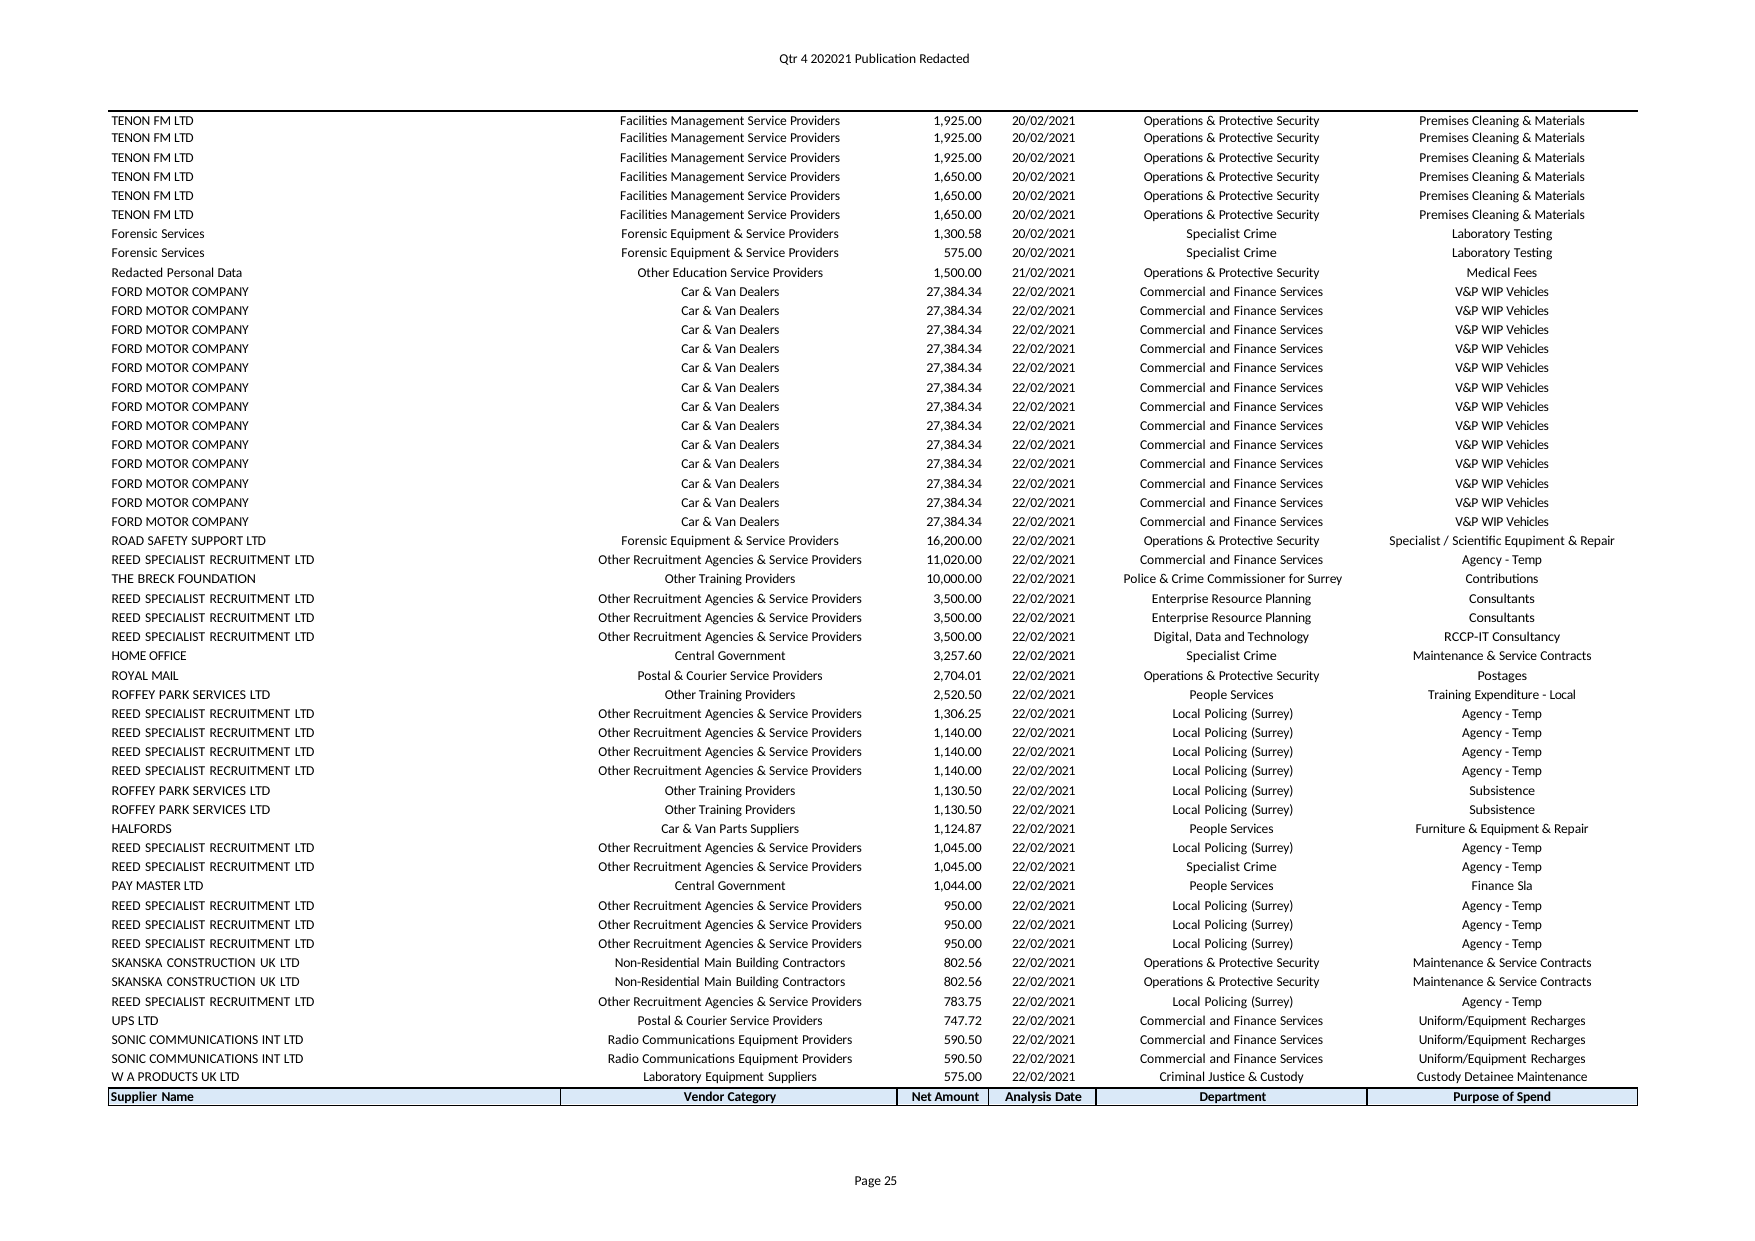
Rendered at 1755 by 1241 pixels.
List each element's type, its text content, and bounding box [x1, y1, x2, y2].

table_cell 22/02/2021 [988, 915, 1096, 934]
table_cell ROFFEY PARK SERVICES LTD [108, 685, 561, 704]
table_cell 1,140.00 [897, 762, 988, 781]
table_cell Premises Cleaning & Materials [1367, 187, 1637, 206]
table_cell REED SPECIALIST RECRUITMENT LTD [108, 551, 561, 570]
table_cell V&P WIP Vehicles [1367, 283, 1637, 302]
table_cell 1,045.00 [897, 858, 988, 877]
table_cell Commercial and Finance Services [1096, 436, 1367, 455]
table_cell Agency - Temp [1367, 915, 1637, 934]
table_cell Local Policing (Surrey) [1096, 705, 1367, 724]
table_cell 3,500.00 [897, 609, 988, 628]
table_cell Forensic Services [108, 225, 561, 244]
table_cell 1,124.87 [897, 820, 988, 839]
table_cell 575.00 [897, 1069, 988, 1087]
table_cell 22/02/2021 [988, 570, 1096, 589]
table_cell 22/02/2021 [988, 973, 1096, 992]
table_cell TENON FM LTD [108, 206, 561, 225]
table_cell 22/02/2021 [988, 762, 1096, 781]
table_header Analysis Date [989, 1089, 1095, 1104]
table_cell 950.00 [897, 915, 988, 934]
table_cell 22/02/2021 [988, 436, 1096, 455]
table_cell Other Recruitment Agencies & Service Providers [561, 858, 897, 877]
table_cell REED SPECIALIST RECRUITMENT LTD [108, 935, 561, 954]
table_cell Criminal Justice & Custody [1096, 1069, 1367, 1087]
table_cell 27,384.34 [897, 302, 988, 321]
table_cell 22/02/2021 [988, 705, 1096, 724]
table_cell HOME OFFICE [108, 647, 561, 666]
table_cell HALFORDS [108, 820, 561, 839]
table_cell SONIC COMMUNICATIONS INT LTD [108, 1031, 561, 1050]
table_cell 22/02/2021 [988, 609, 1096, 628]
table_cell Other Recruitment Agencies & Service Providers [561, 896, 897, 915]
table_cell Specialist / Scientific Equpiment & Repair [1367, 532, 1637, 551]
table_cell 22/02/2021 [988, 340, 1096, 359]
table_cell 27,384.34 [897, 494, 988, 513]
table_cell Other Recruitment Agencies & Service Providers [561, 589, 897, 608]
table_cell Uniform/Equipment Recharges [1367, 1031, 1637, 1050]
table_cell Commercial and Finance Services [1096, 359, 1367, 378]
table_cell 1,140.00 [897, 724, 988, 743]
table_cell Enterprise Resource Planning [1096, 609, 1367, 628]
table_cell Commercial and Finance Services [1096, 302, 1367, 321]
table_cell Specialist Crime [1096, 647, 1367, 666]
table_cell FORD MOTOR COMPANY [108, 474, 561, 493]
table_cell 22/02/2021 [988, 589, 1096, 608]
table_cell 22/02/2021 [988, 455, 1096, 474]
table_cell Maintenance & Service Contracts [1367, 973, 1637, 992]
table_cell TENON FM LTD [108, 112, 561, 129]
table_cell Consultants [1367, 609, 1637, 628]
table_cell Furniture & Equipment & Repair [1367, 820, 1637, 839]
table_cell Commercial and Finance Services [1096, 513, 1367, 532]
table_cell REED SPECIALIST RECRUITMENT LTD [108, 858, 561, 877]
table_cell 1,650.00 [897, 168, 988, 187]
table_cell 1,140.00 [897, 743, 988, 762]
table_cell 22/02/2021 [988, 877, 1096, 896]
table_cell Local Policing (Surrey) [1096, 935, 1367, 954]
table_cell REED SPECIALIST RECRUITMENT LTD [108, 743, 561, 762]
table_cell Facilities Management Service Providers [561, 112, 897, 129]
table_cell 27,384.34 [897, 455, 988, 474]
table_cell 2,704.01 [897, 666, 988, 685]
table_cell Facilities Management Service Providers [561, 206, 897, 225]
table_cell Facilities Management Service Providers [561, 148, 897, 167]
table_cell Other Recruitment Agencies & Service Providers [561, 743, 897, 762]
table_cell V&P WIP Vehicles [1367, 302, 1637, 321]
table_cell 20/02/2021 [988, 244, 1096, 263]
table_cell Car & Van Dealers [561, 359, 897, 378]
table_cell 22/02/2021 [988, 743, 1096, 762]
table_cell Commercial and Finance Services [1096, 417, 1367, 436]
table_header Net Amount [898, 1089, 988, 1104]
table_cell Other Training Providers [561, 685, 897, 704]
table_cell 22/02/2021 [988, 839, 1096, 858]
table_cell 22/02/2021 [988, 532, 1096, 551]
table_cell 22/02/2021 [988, 935, 1096, 954]
table_cell Agency - Temp [1367, 992, 1637, 1011]
table_cell Non-Residential Main Building Contractors [561, 973, 897, 992]
table_cell SONIC COMMUNICATIONS INT LTD [108, 1050, 561, 1069]
table_cell Custody Detainee Maintenance [1367, 1069, 1637, 1087]
table_cell TENON FM LTD [108, 148, 561, 167]
table_cell PAY MASTER LTD [108, 877, 561, 896]
table_cell 1,925.00 [897, 129, 988, 148]
table_cell Other Recruitment Agencies & Service Providers [561, 609, 897, 628]
table_cell 20/02/2021 [988, 168, 1096, 187]
table_cell 1,925.00 [897, 112, 988, 129]
table_cell 1,650.00 [897, 187, 988, 206]
table_cell Commercial and Finance Services [1096, 1050, 1367, 1069]
table_cell 590.50 [897, 1031, 988, 1050]
table_cell V&P WIP Vehicles [1367, 398, 1637, 417]
table_cell RCCP-IT Consultancy [1367, 628, 1637, 647]
table_cell Operations & Protective Security [1096, 187, 1367, 206]
table_cell Premises Cleaning & Materials [1367, 129, 1637, 148]
table_cell 22/02/2021 [988, 992, 1096, 1011]
table_cell UPS LTD [108, 1011, 561, 1031]
table_cell 802.56 [897, 954, 988, 973]
table_cell 22/02/2021 [988, 1011, 1096, 1031]
table_cell REED SPECIALIST RECRUITMENT LTD [108, 915, 561, 934]
table_cell Other Recruitment Agencies & Service Providers [561, 839, 897, 858]
table_cell W A PRODUCTS UK LTD [108, 1069, 561, 1087]
table_cell 747.72 [897, 1011, 988, 1031]
table_cell Local Policing (Surrey) [1096, 992, 1367, 1011]
table_cell 22/02/2021 [988, 378, 1096, 397]
table_cell 27,384.34 [897, 340, 988, 359]
table_cell 22/02/2021 [988, 647, 1096, 666]
table_cell V&P WIP Vehicles [1367, 417, 1637, 436]
table_cell Forensic Equipment & Service Providers [561, 532, 897, 551]
table_cell 2,520.50 [897, 685, 988, 704]
table_cell Operations & Protective Security [1096, 129, 1367, 148]
table_cell 22/02/2021 [988, 283, 1096, 302]
table_cell FORD MOTOR COMPANY [108, 359, 561, 378]
table_cell FORD MOTOR COMPANY [108, 340, 561, 359]
table_cell FORD MOTOR COMPANY [108, 494, 561, 513]
table_cell Operations & Protective Security [1096, 666, 1367, 685]
table_cell 22/02/2021 [988, 685, 1096, 704]
table_cell Premises Cleaning & Materials [1367, 168, 1637, 187]
table_cell 22/02/2021 [988, 666, 1096, 685]
table_cell Other Recruitment Agencies & Service Providers [561, 628, 897, 647]
table_cell Agency - Temp [1367, 762, 1637, 781]
table_cell ROFFEY PARK SERVICES LTD [108, 781, 561, 800]
table_cell V&P WIP Vehicles [1367, 378, 1637, 397]
table_cell 22/02/2021 [988, 858, 1096, 877]
table_cell Car & Van Dealers [561, 436, 897, 455]
table_cell SKANSKA CONSTRUCTION UK LTD [108, 954, 561, 973]
table_cell 950.00 [897, 935, 988, 954]
table_cell Specialist Crime [1096, 225, 1367, 244]
table_cell 1,500.00 [897, 263, 988, 282]
table_cell Commercial and Finance Services [1096, 378, 1367, 397]
table_cell Other Training Providers [561, 800, 897, 819]
table_header Department [1097, 1089, 1366, 1104]
table_cell Uniform/Equipment Recharges [1367, 1050, 1637, 1069]
table_cell 10,000.00 [897, 570, 988, 589]
table_cell REED SPECIALIST RECRUITMENT LTD [108, 589, 561, 608]
table_cell 950.00 [897, 896, 988, 915]
table_cell Other Recruitment Agencies & Service Providers [561, 915, 897, 934]
table_cell Agency - Temp [1367, 858, 1637, 877]
table_cell Laboratory Testing [1367, 244, 1637, 263]
table_cell Commercial and Finance Services [1096, 494, 1367, 513]
table_cell Operations & Protective Security [1096, 954, 1367, 973]
table_cell 22/02/2021 [988, 513, 1096, 532]
table_cell V&P WIP Vehicles [1367, 455, 1637, 474]
table_cell Postages [1367, 666, 1637, 685]
table_cell 27,384.34 [897, 513, 988, 532]
table_cell Local Policing (Surrey) [1096, 915, 1367, 934]
table_cell FORD MOTOR COMPANY [108, 283, 561, 302]
table_cell 20/02/2021 [988, 112, 1096, 129]
table_cell Car & Van Dealers [561, 378, 897, 397]
table_cell Agency - Temp [1367, 935, 1637, 954]
table_cell Local Policing (Surrey) [1096, 896, 1367, 915]
table_cell Specialist Crime [1096, 858, 1367, 877]
table_cell Commercial and Finance Services [1096, 474, 1367, 493]
table_cell Non-Residential Main Building Contractors [561, 954, 897, 973]
table_cell Radio Communications Equipment Providers [561, 1031, 897, 1050]
table_cell Laboratory Equipment Suppliers [561, 1069, 897, 1087]
table_cell Postal & Courier Service Providers [561, 666, 897, 685]
table_cell Car & Van Dealers [561, 398, 897, 417]
table_cell Redacted Personal Data [108, 263, 561, 282]
table_cell Agency - Temp [1367, 705, 1637, 724]
table_cell Operations & Protective Security [1096, 168, 1367, 187]
table_cell Commercial and Finance Services [1096, 321, 1367, 340]
table_cell 3,500.00 [897, 589, 988, 608]
table_cell Agency - Temp [1367, 743, 1637, 762]
table_cell V&P WIP Vehicles [1367, 513, 1637, 532]
table_cell Agency - Temp [1367, 551, 1637, 570]
table_cell Commercial and Finance Services [1096, 1031, 1367, 1050]
table_cell Operations & Protective Security [1096, 263, 1367, 282]
table_header Purpose of Spend [1368, 1089, 1637, 1104]
table_cell V&P WIP Vehicles [1367, 340, 1637, 359]
table_cell 1,130.50 [897, 781, 988, 800]
table_cell Car & Van Dealers [561, 302, 897, 321]
table_cell V&P WIP Vehicles [1367, 359, 1637, 378]
table_cell Car & Van Dealers [561, 474, 897, 493]
table_cell Agency - Temp [1367, 896, 1637, 915]
table_cell 21/02/2021 [988, 263, 1096, 282]
table_cell FORD MOTOR COMPANY [108, 378, 561, 397]
table_cell Consultants [1367, 589, 1637, 608]
table_cell Car & Van Dealers [561, 417, 897, 436]
table_cell 27,384.34 [897, 378, 988, 397]
table_cell People Services [1096, 820, 1367, 839]
table_cell 3,500.00 [897, 628, 988, 647]
table_cell V&P WIP Vehicles [1367, 436, 1637, 455]
table_cell 1,044.00 [897, 877, 988, 896]
table_cell Commercial and Finance Services [1096, 1011, 1367, 1031]
table_cell 27,384.34 [897, 474, 988, 493]
table_cell V&P WIP Vehicles [1367, 494, 1637, 513]
table_cell Finance Sla [1367, 877, 1637, 896]
table_cell FORD MOTOR COMPANY [108, 398, 561, 417]
table_cell REED SPECIALIST RECRUITMENT LTD [108, 896, 561, 915]
table_cell Subsistence [1367, 781, 1637, 800]
table_cell Other Training Providers [561, 570, 897, 589]
table_cell 783.75 [897, 992, 988, 1011]
table_cell People Services [1096, 685, 1367, 704]
table_header Supplier Name [109, 1089, 560, 1104]
table_cell 1,306.25 [897, 705, 988, 724]
table_cell Other Recruitment Agencies & Service Providers [561, 762, 897, 781]
table_cell 575.00 [897, 244, 988, 263]
table_cell Premises Cleaning & Materials [1367, 148, 1637, 167]
table_cell Commercial and Finance Services [1096, 551, 1367, 570]
table_cell Agency - Temp [1367, 839, 1637, 858]
table_cell 22/02/2021 [988, 628, 1096, 647]
table_cell Subsistence [1367, 800, 1637, 819]
table_cell Local Policing (Surrey) [1096, 781, 1367, 800]
table_cell Postal & Courier Service Providers [561, 1011, 897, 1031]
table_cell 27,384.34 [897, 436, 988, 455]
table_cell REED SPECIALIST RECRUITMENT LTD [108, 992, 561, 1011]
table_cell 22/02/2021 [988, 724, 1096, 743]
table_cell Maintenance & Service Contracts [1367, 647, 1637, 666]
table_cell 22/02/2021 [988, 474, 1096, 493]
table_cell Premises Cleaning & Materials [1367, 206, 1637, 225]
table_cell Facilities Management Service Providers [561, 129, 897, 148]
table_cell Uniform/Equipment Recharges [1367, 1011, 1637, 1031]
table_cell SKANSKA CONSTRUCTION UK LTD [108, 973, 561, 992]
table_cell Specialist Crime [1096, 244, 1367, 263]
table_cell 22/02/2021 [988, 417, 1096, 436]
table_cell Medical Fees [1367, 263, 1637, 282]
table_cell Enterprise Resource Planning [1096, 589, 1367, 608]
table_cell Facilities Management Service Providers [561, 168, 897, 187]
table_cell REED SPECIALIST RECRUITMENT LTD [108, 628, 561, 647]
table_cell Training Expenditure - Local [1367, 685, 1637, 704]
table_cell ROFFEY PARK SERVICES LTD [108, 800, 561, 819]
table_cell Commercial and Finance Services [1096, 455, 1367, 474]
table_cell 22/02/2021 [988, 1031, 1096, 1050]
table_cell Commercial and Finance Services [1096, 398, 1367, 417]
table_cell THE BRECK FOUNDATION [108, 570, 561, 589]
table_cell 27,384.34 [897, 359, 988, 378]
table_cell TENON FM LTD [108, 168, 561, 187]
table_cell 1,300.58 [897, 225, 988, 244]
table_cell Central Government [561, 877, 897, 896]
table_cell Forensic Services [108, 244, 561, 263]
table_cell Operations & Protective Security [1096, 532, 1367, 551]
table_cell Operations & Protective Security [1096, 148, 1367, 167]
table_cell 22/02/2021 [988, 896, 1096, 915]
table_cell Other Recruitment Agencies & Service Providers [561, 724, 897, 743]
table_cell Forensic Equipment & Service Providers [561, 225, 897, 244]
table_cell 22/02/2021 [988, 1050, 1096, 1069]
table_cell 1,130.50 [897, 800, 988, 819]
table_cell Other Recruitment Agencies & Service Providers [561, 992, 897, 1011]
table_cell FORD MOTOR COMPANY [108, 417, 561, 436]
table_cell ROAD SAFETY SUPPORT LTD [108, 532, 561, 551]
table_cell 802.56 [897, 973, 988, 992]
table_cell Car & Van Dealers [561, 340, 897, 359]
table_cell Forensic Equipment & Service Providers [561, 244, 897, 263]
table_cell 16,200.00 [897, 532, 988, 551]
table_cell Premises Cleaning & Materials [1367, 112, 1637, 129]
table_cell FORD MOTOR COMPANY [108, 321, 561, 340]
table_cell Other Education Service Providers [561, 263, 897, 282]
table_cell Facilities Management Service Providers [561, 187, 897, 206]
table_cell 1,650.00 [897, 206, 988, 225]
table_header Vendor Category [561, 1089, 896, 1104]
table_cell 22/02/2021 [988, 1069, 1096, 1087]
table_cell 27,384.34 [897, 417, 988, 436]
table_cell 20/02/2021 [988, 129, 1096, 148]
table_cell 27,384.34 [897, 283, 988, 302]
table_cell 590.50 [897, 1050, 988, 1069]
table_cell Central Government [561, 647, 897, 666]
table_cell 1,045.00 [897, 839, 988, 858]
table_cell 22/02/2021 [988, 494, 1096, 513]
table_cell V&P WIP Vehicles [1367, 474, 1637, 493]
table_cell Car & Van Parts Suppliers [561, 820, 897, 839]
table_cell Other Recruitment Agencies & Service Providers [561, 935, 897, 954]
table_cell Digital, Data and Technology [1096, 628, 1367, 647]
table_cell FORD MOTOR COMPANY [108, 302, 561, 321]
table_cell 1,925.00 [897, 148, 988, 167]
table_cell Laboratory Testing [1367, 225, 1637, 244]
table_cell ROYAL MAIL [108, 666, 561, 685]
table_cell Local Policing (Surrey) [1096, 724, 1367, 743]
table_cell 22/02/2021 [988, 321, 1096, 340]
table_cell Operations & Protective Security [1096, 206, 1367, 225]
table_cell Radio Communications Equipment Providers [561, 1050, 897, 1069]
table_cell Maintenance & Service Contracts [1367, 954, 1637, 973]
table_cell Other Recruitment Agencies & Service Providers [561, 705, 897, 724]
table_cell 27,384.34 [897, 321, 988, 340]
table_cell 27,384.34 [897, 398, 988, 417]
table_cell 20/02/2021 [988, 187, 1096, 206]
table_cell 22/02/2021 [988, 398, 1096, 417]
table_cell Operations & Protective Security [1096, 973, 1367, 992]
table_cell 22/02/2021 [988, 800, 1096, 819]
table_cell REED SPECIALIST RECRUITMENT LTD [108, 705, 561, 724]
table_cell 3,257.60 [897, 647, 988, 666]
table_cell Local Policing (Surrey) [1096, 800, 1367, 819]
table_cell Local Policing (Surrey) [1096, 839, 1367, 858]
table_cell Other Training Providers [561, 781, 897, 800]
table_cell 22/02/2021 [988, 302, 1096, 321]
table_cell REED SPECIALIST RECRUITMENT LTD [108, 724, 561, 743]
table_cell TENON FM LTD [108, 129, 561, 148]
table_cell Contributions [1367, 570, 1637, 589]
table_cell Local Policing (Surrey) [1096, 743, 1367, 762]
table_cell Other Recruitment Agencies & Service Providers [561, 551, 897, 570]
table_cell FORD MOTOR COMPANY [108, 436, 561, 455]
table_cell 20/02/2021 [988, 206, 1096, 225]
table_cell People Services [1096, 877, 1367, 896]
table_cell TENON FM LTD [108, 187, 561, 206]
table_cell 11,020.00 [897, 551, 988, 570]
table_cell 22/02/2021 [988, 551, 1096, 570]
table_cell Car & Van Dealers [561, 494, 897, 513]
table_cell 20/02/2021 [988, 148, 1096, 167]
table_cell REED SPECIALIST RECRUITMENT LTD [108, 609, 561, 628]
table_cell REED SPECIALIST RECRUITMENT LTD [108, 839, 561, 858]
table_cell 20/02/2021 [988, 225, 1096, 244]
table_cell 22/02/2021 [988, 359, 1096, 378]
table_cell V&P WIP Vehicles [1367, 321, 1637, 340]
table_cell Car & Van Dealers [561, 283, 897, 302]
table_cell Commercial and Finance Services [1096, 340, 1367, 359]
table_cell REED SPECIALIST RECRUITMENT LTD [108, 762, 561, 781]
table_cell Police & Crime Commissioner for Surrey [1096, 570, 1367, 589]
table_cell 22/02/2021 [988, 954, 1096, 973]
table_cell Car & Van Dealers [561, 513, 897, 532]
table_cell Agency - Temp [1367, 724, 1637, 743]
table_cell Operations & Protective Security [1096, 112, 1367, 129]
table_cell Commercial and Finance Services [1096, 283, 1367, 302]
table_cell Local Policing (Surrey) [1096, 762, 1367, 781]
table_cell Car & Van Dealers [561, 455, 897, 474]
table_cell 22/02/2021 [988, 820, 1096, 839]
table_cell FORD MOTOR COMPANY [108, 513, 561, 532]
table_cell 22/02/2021 [988, 781, 1096, 800]
table_cell FORD MOTOR COMPANY [108, 455, 561, 474]
table_cell Car & Van Dealers [561, 321, 897, 340]
